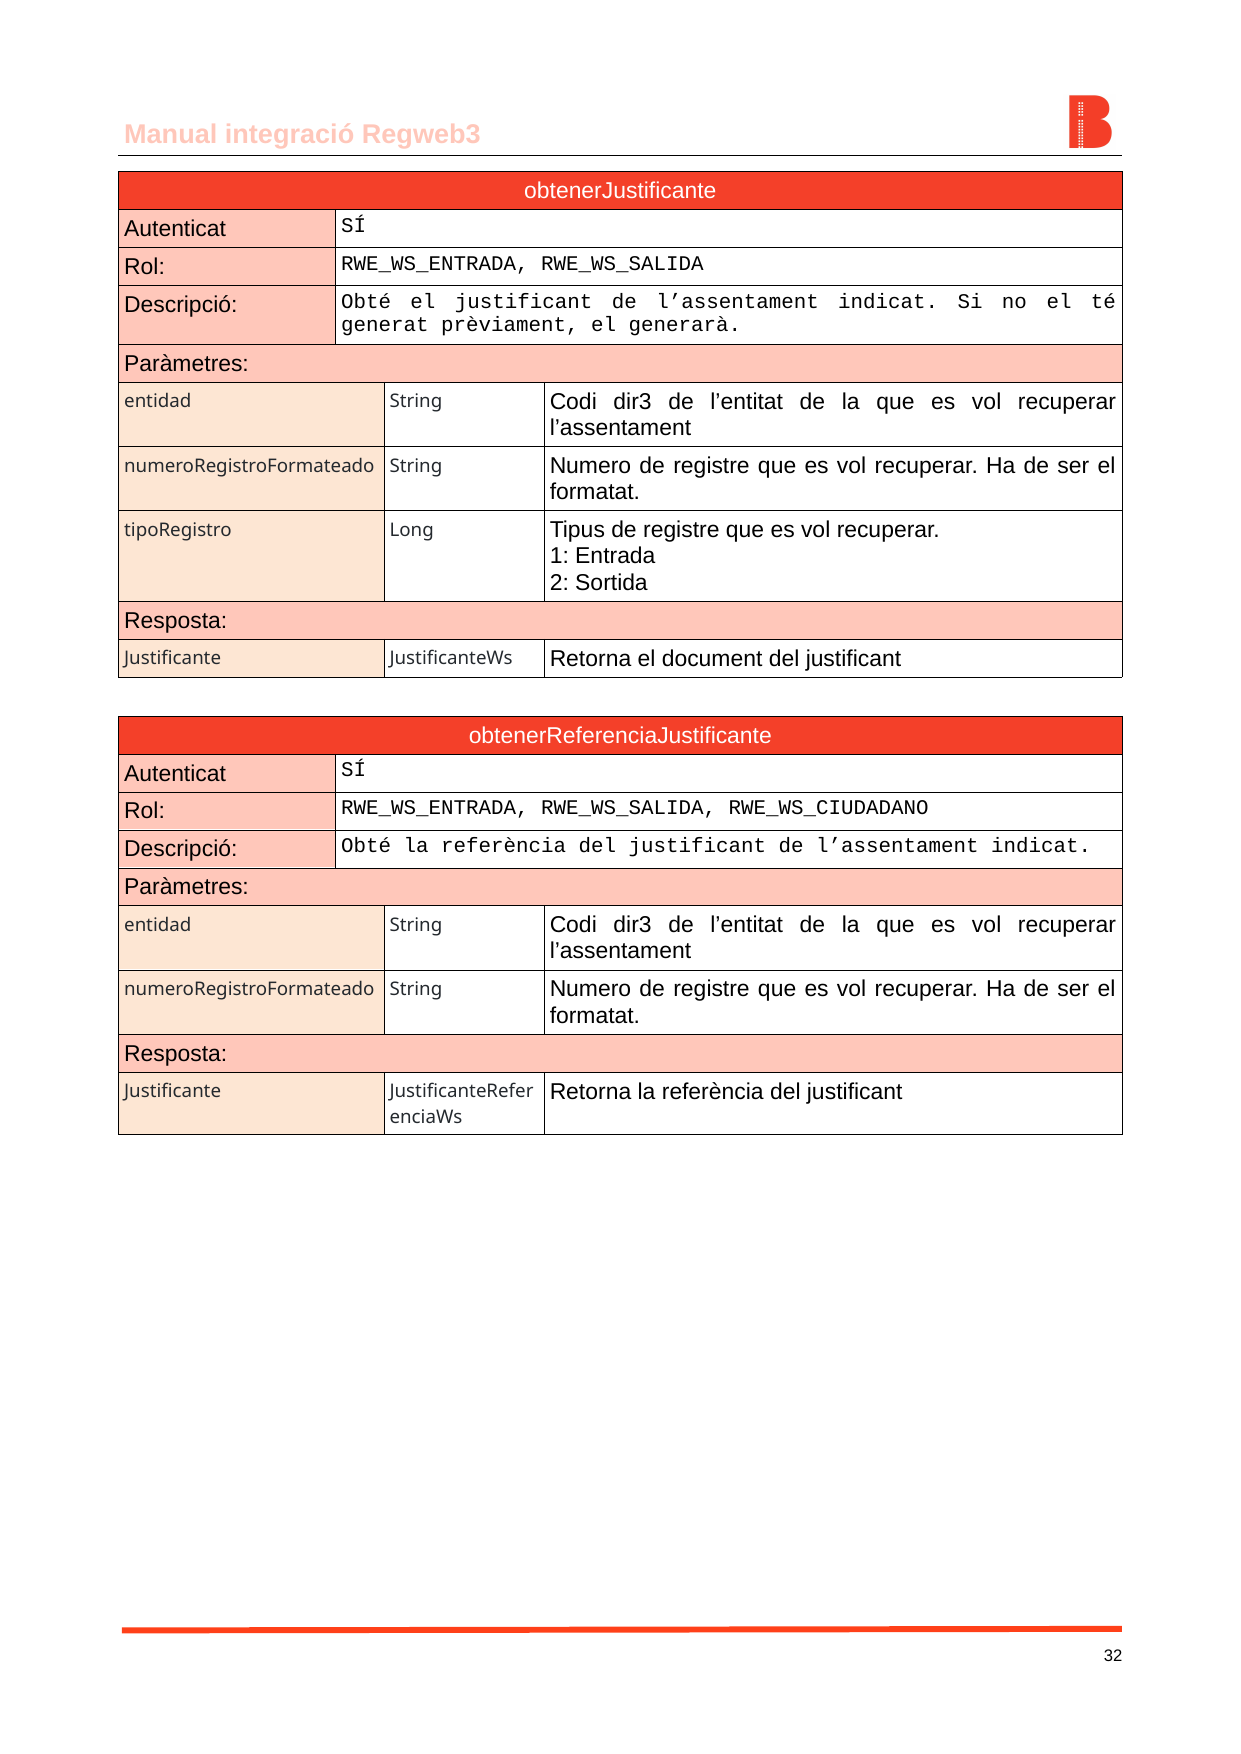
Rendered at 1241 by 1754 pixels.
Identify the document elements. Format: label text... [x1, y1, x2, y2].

table_cell String [385, 971, 544, 1034]
table_cell entidad [119, 906, 384, 969]
table_cell Codi dir3 de l’entitat de la que es vol recuperar l’assentament [545, 906, 1122, 969]
table_cell Autenticat [119, 755, 335, 792]
table_cell tipoRegistro [119, 511, 384, 601]
table_cell RWE_WS_ENTRADA, RWE_WS_SALIDA, RWE_WS_CIUDADANO [336, 793, 1122, 829]
table_cell Resposta: [119, 602, 1122, 639]
table_cell Obté la referència del justificant de l’assentament indicat. [336, 831, 1122, 867]
table_cell Autenticat [119, 210, 335, 247]
table_cell Retorna la referència del justificant [545, 1073, 1122, 1134]
table_cell Paràmetres: [119, 345, 1122, 382]
table_cell numeroRegistroFormateado [119, 971, 384, 1034]
table_cell numeroRegistroFormateado [119, 447, 384, 510]
table_cell Numero de registre que es vol recuperar. Ha de ser el formatat. [545, 447, 1122, 510]
table_cell SÍ [336, 755, 1122, 792]
table_cell String [385, 383, 544, 446]
table_cell Descripció: [119, 286, 335, 344]
table_cell JustificanteWs [385, 640, 544, 677]
table_cell Paràmetres: [119, 869, 1122, 905]
table_cell Descripció: [119, 831, 335, 867]
table_cell entidad [119, 383, 384, 446]
picture [1063, 94, 1117, 150]
table_header obtenerJustificante [119, 172, 1122, 209]
table_cell String [385, 447, 544, 510]
table_cell Justificante [119, 1073, 384, 1134]
table_cell SÍ [336, 210, 1122, 247]
table_cell Retorna el document del justificant [545, 640, 1122, 677]
table_cell Resposta: [119, 1035, 1122, 1072]
table_header obtenerReferenciaJustificante [119, 717, 1122, 754]
table_cell Long [385, 511, 544, 601]
table_cell Codi dir3 de l’entitat de la que es vol recuperar l’assentament [545, 383, 1122, 446]
table_cell Numero de registre que es vol recuperar. Ha de ser el formatat. [545, 971, 1122, 1034]
table_cell Tipus de registre que es vol recuperar. 1: Entrada 2: Sortida [545, 511, 1122, 601]
table_cell Rol: [119, 793, 335, 829]
table_cell RWE_WS_ENTRADA, RWE_WS_SALIDA [336, 248, 1122, 285]
table_cell JustificanteReferenciaWs [385, 1073, 544, 1134]
table_cell String [385, 906, 544, 969]
table_cell Obté el justificant de l’assentament indicat. Si no el té generat prèviament, el generarà. [336, 286, 1122, 344]
table_cell Justificante [119, 640, 384, 677]
table_cell Rol: [119, 248, 335, 285]
